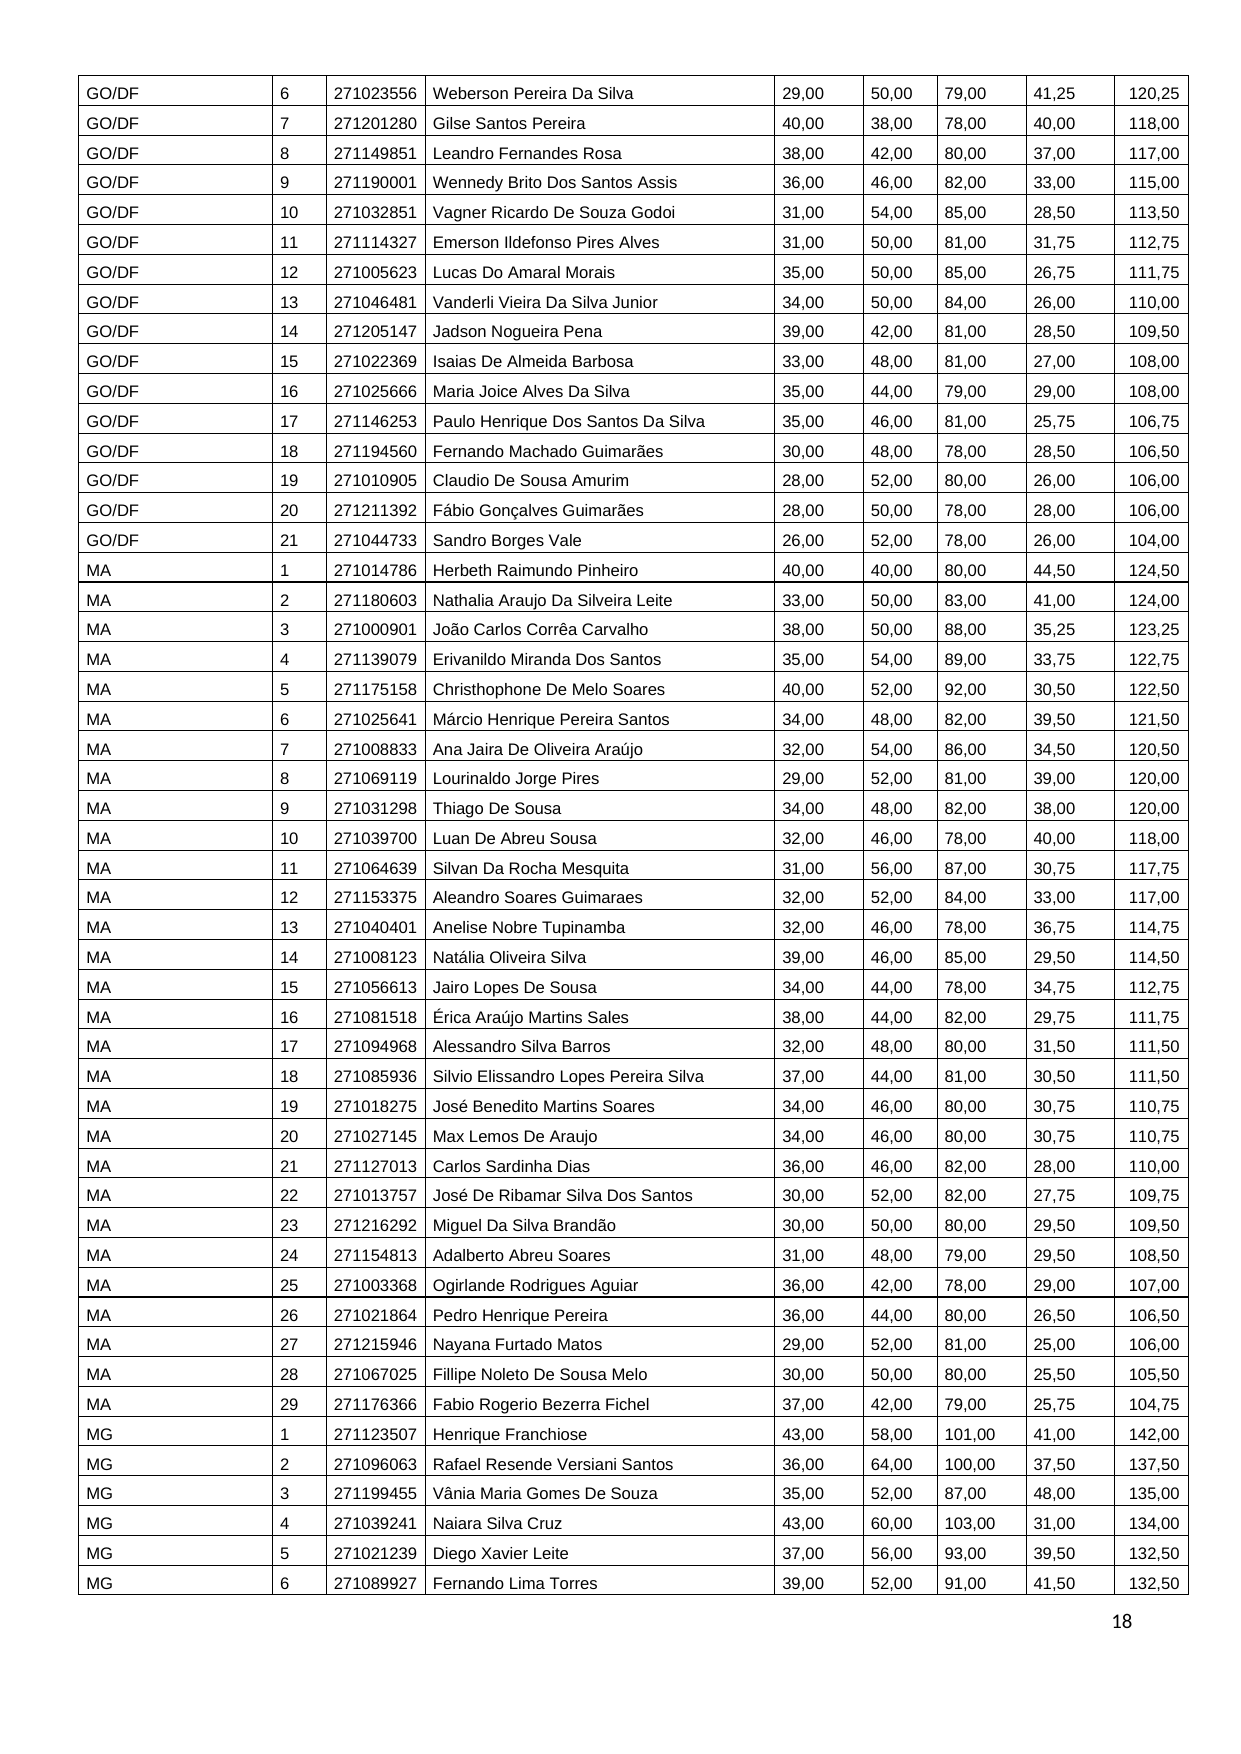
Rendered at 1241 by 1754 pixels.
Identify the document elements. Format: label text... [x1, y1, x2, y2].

table_cell 33,00 [775, 344, 863, 373]
table_cell 132,50 [1115, 1566, 1188, 1594]
table_cell Silvio Elissandro Lopes Pereira Silva [426, 1059, 774, 1088]
table_cell 9 [273, 165, 326, 194]
table_cell 3 [273, 612, 326, 641]
table_cell 106,00 [1115, 493, 1188, 522]
table_cell Maria Joice Alves Da Silva [426, 374, 774, 403]
table_cell 16 [273, 1000, 326, 1028]
table_cell 111,75 [1115, 255, 1188, 283]
table_cell MG [79, 1417, 272, 1445]
table_cell GO/DF [79, 255, 272, 283]
table_cell 106,00 [1115, 463, 1188, 492]
table_cell Márcio Henrique Pereira Santos [426, 702, 774, 730]
table_cell 88,00 [938, 612, 1026, 641]
table_cell MA [79, 612, 272, 641]
table_cell 271000901 [327, 612, 425, 641]
table_cell 271114327 [327, 225, 425, 254]
table_cell 271199455 [327, 1476, 425, 1505]
table_cell 78,00 [938, 434, 1026, 462]
table_cell 80,00 [938, 1208, 1026, 1237]
table_cell 35,25 [1027, 612, 1114, 641]
table_cell 52,00 [864, 672, 937, 701]
table_cell 271039241 [327, 1506, 425, 1535]
table_cell 31,00 [1027, 1506, 1114, 1535]
table_cell 271027145 [327, 1119, 425, 1147]
table_cell 14 [273, 314, 326, 343]
table_cell 50,00 [864, 583, 937, 611]
table_cell 60,00 [864, 1506, 937, 1535]
table_cell 26 [273, 1298, 326, 1326]
table_cell 271096063 [327, 1446, 425, 1475]
table_cell 271139079 [327, 642, 425, 671]
table_cell Adalberto Abreu Soares [426, 1238, 774, 1267]
table_cell Rafael Resende Versiani Santos [426, 1446, 774, 1475]
table_cell 25,50 [1027, 1357, 1114, 1386]
table_cell 271023556 [327, 76, 425, 105]
table_cell 39,00 [775, 1566, 863, 1594]
table_cell 28,50 [1027, 314, 1114, 343]
table_cell 7 [273, 106, 326, 134]
table_cell Lourinaldo Jorge Pires [426, 761, 774, 790]
table_cell 110,75 [1115, 1119, 1188, 1147]
table_cell Henrique Franchiose [426, 1417, 774, 1445]
table_cell 39,50 [1027, 1536, 1114, 1564]
table_cell 34,75 [1027, 970, 1114, 998]
table_cell 15 [273, 344, 326, 373]
table_cell 115,00 [1115, 165, 1188, 194]
table_cell 78,00 [938, 106, 1026, 134]
table_cell Miguel Da Silva Brandão [426, 1208, 774, 1237]
table_cell 7 [273, 731, 326, 760]
table_cell MA [79, 1327, 272, 1356]
table_cell 271022369 [327, 344, 425, 373]
table_cell 40,00 [1027, 821, 1114, 849]
table_cell 271021864 [327, 1298, 425, 1326]
table_cell 271069119 [327, 761, 425, 790]
table_cell 29,50 [1027, 1238, 1114, 1267]
table_cell 52,00 [864, 463, 937, 492]
table_cell 36,00 [775, 1149, 863, 1177]
table_cell 271039700 [327, 821, 425, 849]
table_cell MA [79, 910, 272, 939]
table_cell 81,00 [938, 1327, 1026, 1356]
table_cell 78,00 [938, 970, 1026, 998]
table_cell 25,75 [1027, 404, 1114, 432]
table_cell 271040401 [327, 910, 425, 939]
table_cell 46,00 [864, 404, 937, 432]
table_cell Emerson Ildefonso Pires Alves [426, 225, 774, 254]
table_cell 52,00 [864, 1566, 937, 1594]
table_cell 110,00 [1115, 1149, 1188, 1177]
table_cell 109,50 [1115, 314, 1188, 343]
table_cell 109,75 [1115, 1178, 1188, 1207]
table_cell 80,00 [938, 1357, 1026, 1386]
table_cell MG [79, 1536, 272, 1564]
table_cell 81,00 [938, 344, 1026, 373]
table_cell 271154813 [327, 1238, 425, 1267]
table_cell 106,75 [1115, 404, 1188, 432]
table_cell 27,00 [1027, 344, 1114, 373]
table_cell 271005623 [327, 255, 425, 283]
table_cell 43,00 [775, 1417, 863, 1445]
table_cell 30,50 [1027, 1059, 1114, 1088]
table_cell 11 [273, 851, 326, 879]
table_cell 120,00 [1115, 791, 1188, 820]
table_cell 33,00 [775, 583, 863, 611]
table_cell 17 [273, 404, 326, 432]
table_cell 30,75 [1027, 851, 1114, 879]
table_cell Nathalia Araujo Da Silveira Leite [426, 583, 774, 611]
table_cell 32,00 [775, 880, 863, 909]
table_cell Max Lemos De Araujo [426, 1119, 774, 1147]
table_cell 48,00 [864, 344, 937, 373]
table_cell 22 [273, 1178, 326, 1207]
table_cell 30,75 [1027, 1119, 1114, 1147]
table_cell 4 [273, 1506, 326, 1535]
table_cell MA [79, 1000, 272, 1028]
table_cell 87,00 [938, 851, 1026, 879]
table_cell GO/DF [79, 314, 272, 343]
table_cell Aleandro Soares Guimaraes [426, 880, 774, 909]
table_cell 271014786 [327, 553, 425, 581]
table_cell 42,00 [864, 1387, 937, 1416]
table_cell 142,00 [1115, 1417, 1188, 1445]
table_cell MA [79, 761, 272, 790]
table_cell 31,00 [775, 195, 863, 224]
table_cell 32,00 [775, 1029, 863, 1058]
table_cell 28,00 [1027, 493, 1114, 522]
table_cell 54,00 [864, 642, 937, 671]
table_cell 26,50 [1027, 1298, 1114, 1326]
table_cell 37,00 [775, 1387, 863, 1416]
table_cell 11 [273, 225, 326, 254]
table_cell 106,50 [1115, 434, 1188, 462]
table_cell Wennedy Brito Dos Santos Assis [426, 165, 774, 194]
table_cell 50,00 [864, 285, 937, 313]
table_cell 1 [273, 1417, 326, 1445]
table_cell 6 [273, 702, 326, 730]
table_cell 54,00 [864, 731, 937, 760]
table_cell Jairo Lopes De Sousa [426, 970, 774, 998]
table_cell 113,50 [1115, 195, 1188, 224]
table_cell Pedro Henrique Pereira [426, 1298, 774, 1326]
table_cell MA [79, 553, 272, 581]
table_cell 50,00 [864, 1208, 937, 1237]
table_cell 34,00 [775, 1119, 863, 1147]
table_cell 29,00 [775, 761, 863, 790]
table_cell 28,00 [775, 493, 863, 522]
table_cell 118,00 [1115, 821, 1188, 849]
table_cell 81,00 [938, 314, 1026, 343]
table_cell 46,00 [864, 165, 937, 194]
table_cell 28,50 [1027, 195, 1114, 224]
table_cell 15 [273, 970, 326, 998]
table_cell João Carlos Corrêa Carvalho [426, 612, 774, 641]
table_cell 80,00 [938, 1119, 1026, 1147]
table_cell 104,00 [1115, 523, 1188, 552]
table_cell 112,75 [1115, 225, 1188, 254]
table_cell 39,50 [1027, 702, 1114, 730]
table_cell 124,00 [1115, 583, 1188, 611]
table_cell 30,75 [1027, 1089, 1114, 1118]
table_cell MA [79, 1059, 272, 1088]
table_cell Fabio Rogerio Bezerra Fichel [426, 1387, 774, 1416]
table_cell MG [79, 1446, 272, 1475]
table_cell 78,00 [938, 493, 1026, 522]
table_cell 6 [273, 76, 326, 105]
table_cell MA [79, 1029, 272, 1058]
table_cell 271215946 [327, 1327, 425, 1356]
table_cell 41,00 [1027, 583, 1114, 611]
table_cell 105,50 [1115, 1357, 1188, 1386]
table_cell 271056613 [327, 970, 425, 998]
table_cell Erivanildo Miranda Dos Santos [426, 642, 774, 671]
table_cell 50,00 [864, 1357, 937, 1386]
table_cell 42,00 [864, 314, 937, 343]
table_cell 271175158 [327, 672, 425, 701]
table_cell 32,00 [775, 821, 863, 849]
table_cell 38,00 [775, 1000, 863, 1028]
table_cell 117,00 [1115, 136, 1188, 164]
table_cell 271025666 [327, 374, 425, 403]
table_cell 117,00 [1115, 880, 1188, 909]
table_cell 44,00 [864, 1059, 937, 1088]
table_cell 25,00 [1027, 1327, 1114, 1356]
table_cell 271003368 [327, 1268, 425, 1296]
table_cell 33,75 [1027, 642, 1114, 671]
table_cell 64,00 [864, 1446, 937, 1475]
table_cell 46,00 [864, 1089, 937, 1118]
table_cell Fillipe Noleto De Sousa Melo [426, 1357, 774, 1386]
table_cell 82,00 [938, 1178, 1026, 1207]
table_cell 5 [273, 672, 326, 701]
table_cell 271018275 [327, 1089, 425, 1118]
table_cell 82,00 [938, 165, 1026, 194]
table_cell 52,00 [864, 1476, 937, 1505]
table_cell 80,00 [938, 1029, 1026, 1058]
table_cell Carlos Sardinha Dias [426, 1149, 774, 1177]
table_cell 44,00 [864, 1000, 937, 1028]
table_cell 35,00 [775, 255, 863, 283]
table_cell 271205147 [327, 314, 425, 343]
table_cell 271127013 [327, 1149, 425, 1177]
table_cell 52,00 [864, 1178, 937, 1207]
table_cell 271146253 [327, 404, 425, 432]
table_cell 31,50 [1027, 1029, 1114, 1058]
table_cell 29,00 [775, 1327, 863, 1356]
table_cell 35,00 [775, 374, 863, 403]
table_cell 39,00 [775, 940, 863, 969]
table_cell GO/DF [79, 493, 272, 522]
table_cell 79,00 [938, 374, 1026, 403]
table_cell 109,50 [1115, 1208, 1188, 1237]
table_cell 41,50 [1027, 1566, 1114, 1594]
table_cell 30,00 [775, 1208, 863, 1237]
table_cell 14 [273, 940, 326, 969]
table_cell 23 [273, 1208, 326, 1237]
table_cell 81,00 [938, 404, 1026, 432]
table_cell 40,00 [775, 553, 863, 581]
table_cell 4 [273, 642, 326, 671]
table_cell 79,00 [938, 76, 1026, 105]
table_cell 27 [273, 1327, 326, 1356]
table_cell 33,00 [1027, 165, 1114, 194]
table_cell GO/DF [79, 136, 272, 164]
table_cell 135,00 [1115, 1476, 1188, 1505]
table_cell 32,00 [775, 910, 863, 939]
table_cell Herbeth Raimundo Pinheiro [426, 553, 774, 581]
table_cell José De Ribamar Silva Dos Santos [426, 1178, 774, 1207]
table_cell 271149851 [327, 136, 425, 164]
table_cell 41,00 [1027, 1417, 1114, 1445]
table_cell 52,00 [864, 1327, 937, 1356]
table_cell 122,50 [1115, 672, 1188, 701]
table_cell 48,00 [864, 434, 937, 462]
table_cell MA [79, 880, 272, 909]
table_cell 79,00 [938, 1387, 1026, 1416]
table_cell 44,00 [864, 374, 937, 403]
table_cell 121,50 [1115, 702, 1188, 730]
table_cell 44,00 [864, 970, 937, 998]
table_cell 82,00 [938, 702, 1026, 730]
table_cell 26,00 [1027, 285, 1114, 313]
table_cell 81,00 [938, 1059, 1026, 1088]
table_cell 42,00 [864, 136, 937, 164]
table_cell MG [79, 1566, 272, 1594]
table_cell 85,00 [938, 255, 1026, 283]
table_cell 34,00 [775, 1089, 863, 1118]
table_cell 120,00 [1115, 761, 1188, 790]
table_cell 114,75 [1115, 910, 1188, 939]
table_cell 2 [273, 1446, 326, 1475]
table_cell 108,00 [1115, 374, 1188, 403]
table_cell 26,00 [775, 523, 863, 552]
table_cell 79,00 [938, 1238, 1026, 1267]
table_cell 118,00 [1115, 106, 1188, 134]
table_cell GO/DF [79, 374, 272, 403]
table_cell 21 [273, 523, 326, 552]
table_cell 85,00 [938, 195, 1026, 224]
table_cell 34,00 [775, 285, 863, 313]
table_cell 18 [273, 1059, 326, 1088]
table_cell 271216292 [327, 1208, 425, 1237]
table_cell 44,00 [864, 1298, 937, 1326]
table_cell MA [79, 1119, 272, 1147]
table_cell Thiago De Sousa [426, 791, 774, 820]
table_cell 12 [273, 255, 326, 283]
table_cell 106,50 [1115, 1298, 1188, 1326]
table_cell 80,00 [938, 553, 1026, 581]
table_cell 29,50 [1027, 1208, 1114, 1237]
table_cell 82,00 [938, 1000, 1026, 1028]
table_cell 114,50 [1115, 940, 1188, 969]
table_cell 120,50 [1115, 731, 1188, 760]
table_cell Weberson Pereira Da Silva [426, 76, 774, 105]
table_cell 31,00 [775, 1238, 863, 1267]
table_cell GO/DF [79, 285, 272, 313]
table_cell 80,00 [938, 1089, 1026, 1118]
table_cell 36,75 [1027, 910, 1114, 939]
table_cell 34,00 [775, 702, 863, 730]
table_cell 21 [273, 1149, 326, 1177]
table_cell 108,00 [1115, 344, 1188, 373]
table_cell 271201280 [327, 106, 425, 134]
table_cell José Benedito Martins Soares [426, 1089, 774, 1118]
table_cell 48,00 [864, 791, 937, 820]
table_cell 112,75 [1115, 970, 1188, 998]
table_cell 13 [273, 910, 326, 939]
table_cell GO/DF [79, 463, 272, 492]
table_cell Lucas Do Amaral Morais [426, 255, 774, 283]
table_cell 33,00 [1027, 880, 1114, 909]
table_cell GO/DF [79, 404, 272, 432]
table_cell Fernando Lima Torres [426, 1566, 774, 1594]
table_cell 92,00 [938, 672, 1026, 701]
table_cell MA [79, 1387, 272, 1416]
table_cell MA [79, 1149, 272, 1177]
table_cell 17 [273, 1029, 326, 1058]
table_cell 81,00 [938, 225, 1026, 254]
table_cell 271085936 [327, 1059, 425, 1088]
table_cell 37,50 [1027, 1446, 1114, 1475]
table_cell 29,00 [1027, 1268, 1114, 1296]
table_cell MA [79, 970, 272, 998]
table_cell Vagner Ricardo De Souza Godoi [426, 195, 774, 224]
table_cell 50,00 [864, 612, 937, 641]
table_cell MA [79, 731, 272, 760]
table_cell 271031298 [327, 791, 425, 820]
table_cell 78,00 [938, 821, 1026, 849]
table_cell 78,00 [938, 523, 1026, 552]
table_cell 30,50 [1027, 672, 1114, 701]
table_cell 26,00 [1027, 463, 1114, 492]
table_cell 5 [273, 1536, 326, 1564]
table_cell 29,50 [1027, 940, 1114, 969]
table_cell GO/DF [79, 195, 272, 224]
table_cell MA [79, 642, 272, 671]
table_cell Ana Jaira De Oliveira Araújo [426, 731, 774, 760]
table_cell Ogirlande Rodrigues Aguiar [426, 1268, 774, 1296]
table_cell MA [79, 1089, 272, 1118]
table_cell 106,00 [1115, 1327, 1188, 1356]
table_cell MA [79, 1268, 272, 1296]
table_cell 101,00 [938, 1417, 1026, 1445]
table_cell 30,00 [775, 1178, 863, 1207]
table_cell 40,00 [1027, 106, 1114, 134]
table_cell 271021239 [327, 1536, 425, 1564]
table_cell 38,00 [1027, 791, 1114, 820]
table_cell 37,00 [775, 1059, 863, 1088]
table_cell 271211392 [327, 493, 425, 522]
table_cell Vanderli Vieira Da Silva Junior [426, 285, 774, 313]
table_cell 34,50 [1027, 731, 1114, 760]
table_cell 28,00 [1027, 1149, 1114, 1177]
table_cell 271064639 [327, 851, 425, 879]
table_cell 20 [273, 1119, 326, 1147]
table_cell 35,00 [775, 642, 863, 671]
table_cell 24 [273, 1238, 326, 1267]
table_cell MA [79, 1208, 272, 1237]
table_cell 271044733 [327, 523, 425, 552]
table_cell 52,00 [864, 761, 937, 790]
table_cell GO/DF [79, 165, 272, 194]
table_cell Anelise Nobre Tupinamba [426, 910, 774, 939]
table_cell 56,00 [864, 851, 937, 879]
table_cell 29,00 [775, 76, 863, 105]
table_cell 28,00 [775, 463, 863, 492]
table_cell 271081518 [327, 1000, 425, 1028]
table_cell 100,00 [938, 1446, 1026, 1475]
table_cell Alessandro Silva Barros [426, 1029, 774, 1058]
table_cell 82,00 [938, 1149, 1026, 1177]
table_cell 16 [273, 374, 326, 403]
table_cell 46,00 [864, 910, 937, 939]
table_cell 50,00 [864, 225, 937, 254]
table_cell 81,00 [938, 761, 1026, 790]
table_cell 29,00 [1027, 374, 1114, 403]
table_cell Vânia Maria Gomes De Souza [426, 1476, 774, 1505]
table_cell 83,00 [938, 583, 1026, 611]
table_cell 78,00 [938, 1268, 1026, 1296]
table_cell 10 [273, 821, 326, 849]
table_cell MA [79, 672, 272, 701]
table_cell 36,00 [775, 1268, 863, 1296]
table_cell 117,75 [1115, 851, 1188, 879]
table_cell MA [79, 791, 272, 820]
table_cell 56,00 [864, 1536, 937, 1564]
table_cell 271153375 [327, 880, 425, 909]
table_cell 26,75 [1027, 255, 1114, 283]
table_cell 271190001 [327, 165, 425, 194]
table_cell 43,00 [775, 1506, 863, 1535]
table_cell 40,00 [864, 553, 937, 581]
table_cell 103,00 [938, 1506, 1026, 1535]
table_cell 134,00 [1115, 1506, 1188, 1535]
table_cell MG [79, 1476, 272, 1505]
table_cell 30,00 [775, 434, 863, 462]
table_cell 48,00 [864, 1238, 937, 1267]
table_cell 84,00 [938, 880, 1026, 909]
table_cell 8 [273, 761, 326, 790]
table_cell 50,00 [864, 76, 937, 105]
table_cell 50,00 [864, 493, 937, 522]
table_cell 107,00 [1115, 1268, 1188, 1296]
table_cell 87,00 [938, 1476, 1026, 1505]
table_cell 111,50 [1115, 1029, 1188, 1058]
table_cell MA [79, 702, 272, 730]
table_cell 80,00 [938, 136, 1026, 164]
table_cell 38,00 [775, 136, 863, 164]
table_cell 3 [273, 1476, 326, 1505]
table_cell Paulo Henrique Dos Santos Da Silva [426, 404, 774, 432]
table_cell 25,75 [1027, 1387, 1114, 1416]
table_cell MA [79, 851, 272, 879]
table_cell Érica Araújo Martins Sales [426, 1000, 774, 1028]
table_cell Nayana Furtado Matos [426, 1327, 774, 1356]
table_cell 10 [273, 195, 326, 224]
table_cell Natália Oliveira Silva [426, 940, 774, 969]
table_cell MA [79, 821, 272, 849]
table_cell 42,00 [864, 1268, 937, 1296]
table_cell 19 [273, 1089, 326, 1118]
table_cell MA [79, 1238, 272, 1267]
table_cell Naiara Silva Cruz [426, 1506, 774, 1535]
table_cell GO/DF [79, 434, 272, 462]
table_cell 38,00 [864, 106, 937, 134]
table_cell 48,00 [1027, 1476, 1114, 1505]
table_cell 111,50 [1115, 1059, 1188, 1088]
table_cell 37,00 [775, 1536, 863, 1564]
table_cell MA [79, 583, 272, 611]
table_cell 36,00 [775, 1446, 863, 1475]
table_cell 271008123 [327, 940, 425, 969]
table_cell 30,00 [775, 1357, 863, 1386]
table_cell Claudio De Sousa Amurim [426, 463, 774, 492]
table_cell Leandro Fernandes Rosa [426, 136, 774, 164]
table_cell 2 [273, 583, 326, 611]
table_cell MA [79, 1178, 272, 1207]
table_cell Jadson Nogueira Pena [426, 314, 774, 343]
table_cell Christhophone De Melo Soares [426, 672, 774, 701]
table_cell GO/DF [79, 76, 272, 105]
table_cell 39,00 [1027, 761, 1114, 790]
table_cell 36,00 [775, 1298, 863, 1326]
table_cell 26,00 [1027, 523, 1114, 552]
table_cell 48,00 [864, 702, 937, 730]
table_cell 31,00 [775, 851, 863, 879]
table_cell 93,00 [938, 1536, 1026, 1564]
table_cell 50,00 [864, 255, 937, 283]
table_cell 271032851 [327, 195, 425, 224]
table_cell 8 [273, 136, 326, 164]
table_cell GO/DF [79, 344, 272, 373]
table_cell GO/DF [79, 523, 272, 552]
table_cell 35,00 [775, 1476, 863, 1505]
table_cell Sandro Borges Vale [426, 523, 774, 552]
table_cell Fernando Machado Guimarães [426, 434, 774, 462]
table_cell 34,00 [775, 970, 863, 998]
table_cell 271025641 [327, 702, 425, 730]
table_cell 52,00 [864, 523, 937, 552]
table_cell 35,00 [775, 404, 863, 432]
table_cell 80,00 [938, 1298, 1026, 1326]
table_cell Gilse Santos Pereira [426, 106, 774, 134]
table_cell 271094968 [327, 1029, 425, 1058]
table_cell 40,00 [775, 672, 863, 701]
table_cell 271008833 [327, 731, 425, 760]
table_cell 122,75 [1115, 642, 1188, 671]
table_cell 46,00 [864, 821, 937, 849]
table_cell 39,00 [775, 314, 863, 343]
table_cell 29,75 [1027, 1000, 1114, 1028]
table_cell MA [79, 1357, 272, 1386]
table_cell Luan De Abreu Sousa [426, 821, 774, 849]
table_cell 120,25 [1115, 76, 1188, 105]
table_cell 80,00 [938, 463, 1026, 492]
table_cell 271180603 [327, 583, 425, 611]
table_cell Isaias De Almeida Barbosa [426, 344, 774, 373]
table_cell Diego Xavier Leite [426, 1536, 774, 1564]
table_cell 36,00 [775, 165, 863, 194]
table_cell 86,00 [938, 731, 1026, 760]
table_cell 12 [273, 880, 326, 909]
table_cell 271123507 [327, 1417, 425, 1445]
table_cell 271089927 [327, 1566, 425, 1594]
table_cell 271046481 [327, 285, 425, 313]
table_cell 18 [273, 434, 326, 462]
table_cell 52,00 [864, 880, 937, 909]
table_cell 41,25 [1027, 76, 1114, 105]
table_cell 9 [273, 791, 326, 820]
table_cell 110,00 [1115, 285, 1188, 313]
table_cell 29 [273, 1387, 326, 1416]
table_cell GO/DF [79, 225, 272, 254]
table_cell 31,00 [775, 225, 863, 254]
table_cell 6 [273, 1566, 326, 1594]
table_cell 27,75 [1027, 1178, 1114, 1207]
table_cell 13 [273, 285, 326, 313]
table_cell 110,75 [1115, 1089, 1188, 1118]
table_cell 44,50 [1027, 553, 1114, 581]
table_cell 123,25 [1115, 612, 1188, 641]
table_cell MG [79, 1506, 272, 1535]
table_cell 40,00 [775, 106, 863, 134]
table_cell 84,00 [938, 285, 1026, 313]
table_cell 28 [273, 1357, 326, 1386]
table_cell GO/DF [79, 106, 272, 134]
table_cell 38,00 [775, 612, 863, 641]
table_cell Fábio Gonçalves Guimarães [426, 493, 774, 522]
table_cell 37,00 [1027, 136, 1114, 164]
table_cell 48,00 [864, 1029, 937, 1058]
table_cell 78,00 [938, 910, 1026, 939]
table_cell 28,50 [1027, 434, 1114, 462]
table_cell 46,00 [864, 1149, 937, 1177]
table_cell 54,00 [864, 195, 937, 224]
table_cell 34,00 [775, 791, 863, 820]
table_cell 20 [273, 493, 326, 522]
table_cell Silvan Da Rocha Mesquita [426, 851, 774, 879]
table_cell 271013757 [327, 1178, 425, 1207]
table_cell 19 [273, 463, 326, 492]
table_cell 82,00 [938, 791, 1026, 820]
table_cell 111,75 [1115, 1000, 1188, 1028]
table_cell 137,50 [1115, 1446, 1188, 1475]
table_cell 132,50 [1115, 1536, 1188, 1564]
table_cell MA [79, 940, 272, 969]
table_cell 124,50 [1115, 553, 1188, 581]
table_cell 25 [273, 1268, 326, 1296]
table_cell 89,00 [938, 642, 1026, 671]
table_cell 46,00 [864, 1119, 937, 1147]
table_cell 46,00 [864, 940, 937, 969]
table_cell 31,75 [1027, 225, 1114, 254]
table_cell 32,00 [775, 731, 863, 760]
table_cell 58,00 [864, 1417, 937, 1445]
table_cell MA [79, 1298, 272, 1326]
table_cell 85,00 [938, 940, 1026, 969]
table_cell 271010905 [327, 463, 425, 492]
table_cell 104,75 [1115, 1387, 1188, 1416]
table_cell 91,00 [938, 1566, 1026, 1594]
table_cell 1 [273, 553, 326, 581]
table_cell 271067025 [327, 1357, 425, 1386]
table_cell 271194560 [327, 434, 425, 462]
table_cell 108,50 [1115, 1238, 1188, 1267]
table_cell 271176366 [327, 1387, 425, 1416]
